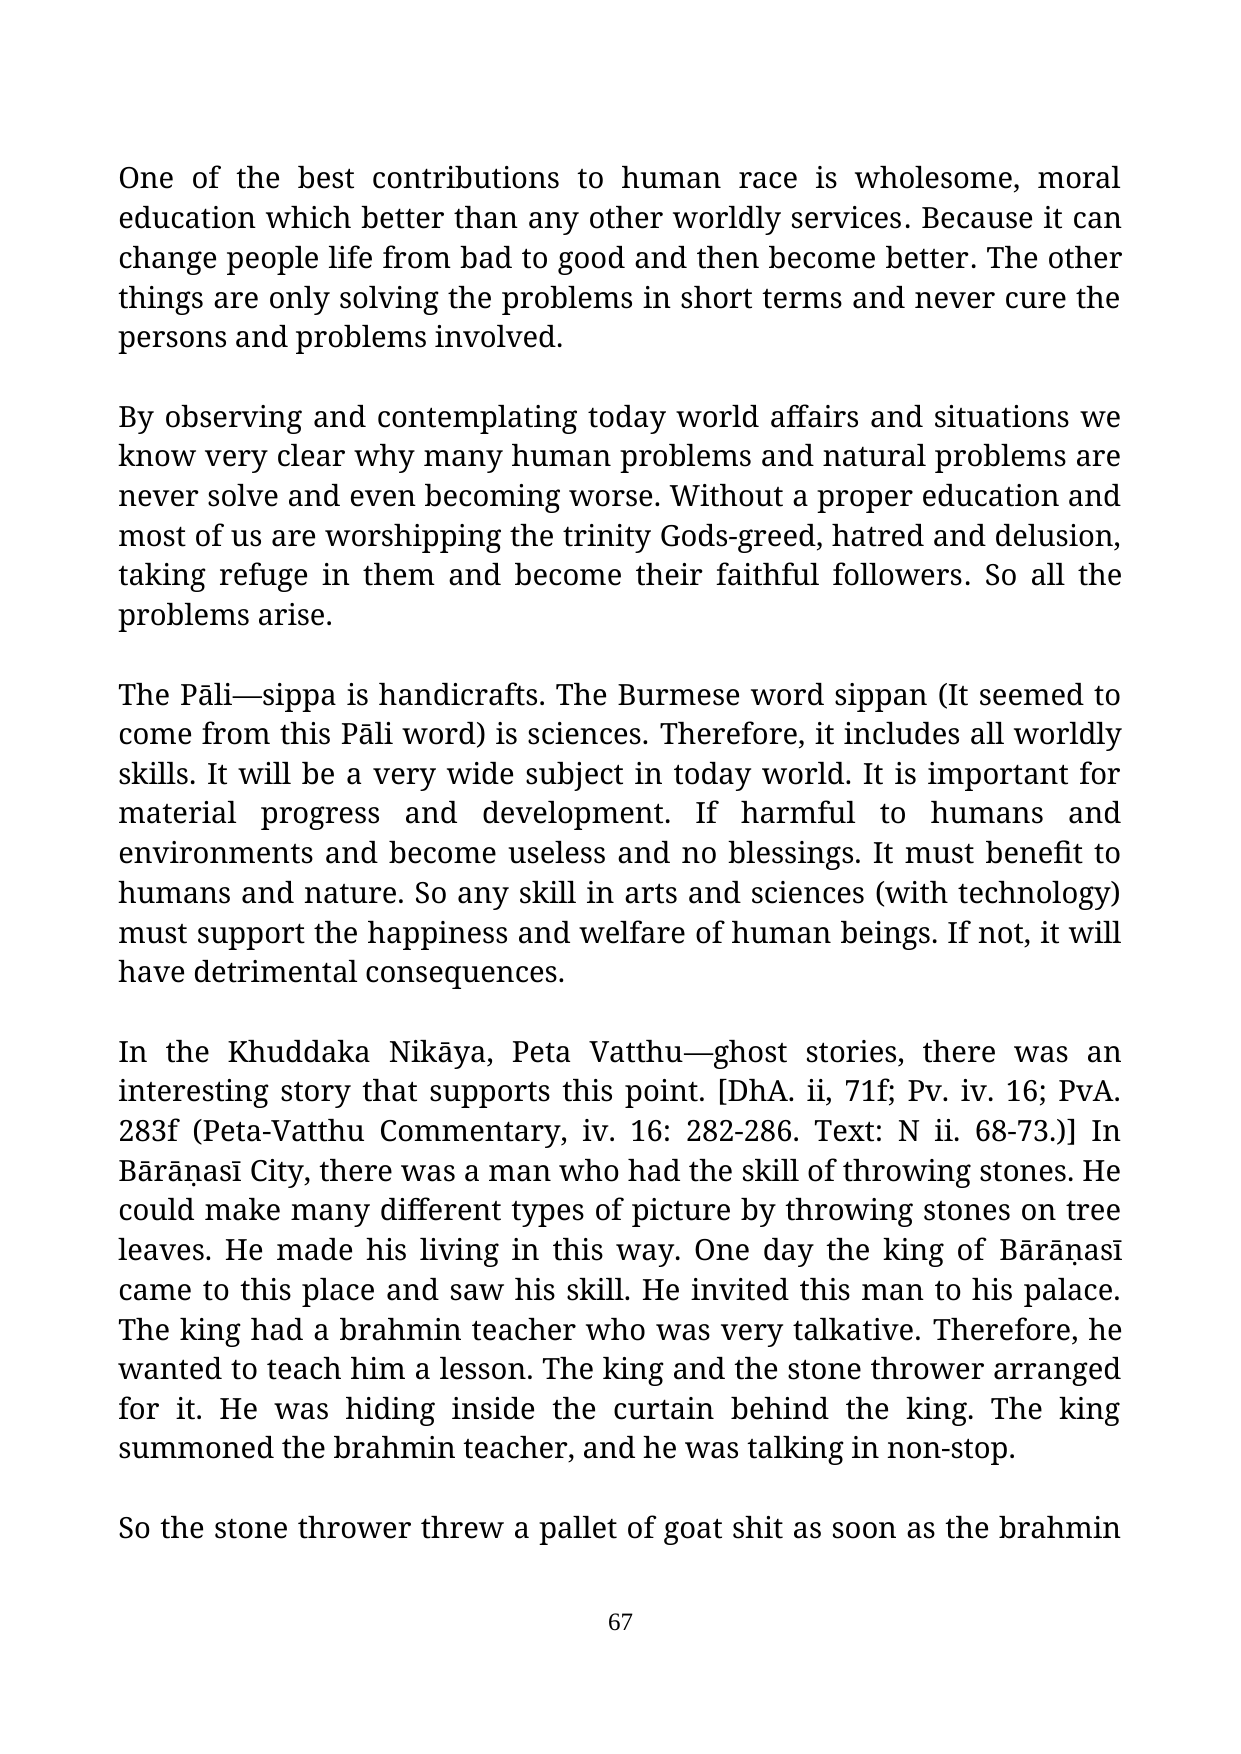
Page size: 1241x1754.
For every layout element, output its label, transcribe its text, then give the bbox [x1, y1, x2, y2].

text By observing and contemplating today world affairs and situations we know very clear why many human problems and natural problems are never solve and even becoming worse. Without a proper education and most of us are worshipping the trinity Gods-greed, hatred and delusion, taking refuge in them and become their faithful followers. So all the problems arise. [118, 396, 1122, 634]
text The Pāli—sippa is handicrafts. The Burmese word sippan (It seemed to come from this Pāli word) is sciences. Therefore, it includes all worldly skills. It will be a very wide subject in today world. It is important for material progress and development. If harmful to humans and environments and become useless and no blessings. It must benefit to humans and nature. So any skill in arts and sciences (with technology) must support the happiness and welfare of human beings. If not, it will have detrimental consequences. In the Khuddaka Nikāya, Peta Vatthu—ghost stories, there was an interesting story that supports this point. [DhA. ii, 71f; Pv. iv. 16; PvA. 283f (Peta-Vatthu Commentary, iv. 16: 282-286. Text: N ii. 68-73.)] In Bārāṇasī City, there was a man who had the skill of throwing stones. He could make many different types of picture by throwing stones on tree leaves. He made his living in this way. One day the king of Bārāṇasī came to this place and saw his skill. He invited this man to his palace. The king had a brahmin teacher who was very talkative. Therefore, he wanted to teach him a lesson. The king and the stone thrower arranged for it. He was hiding inside the curtain behind the king. The king summoned the brahmin teacher, and he was talking in non-stop. So the stone thrower threw a pallet of goat shit as soon as the brahmin [118, 674, 1122, 1547]
text One of the best contributions to human race is wholesome, moral education which better than any other worldly services. Because it can change people life from bad to good and then become better. The other things are only solving the problems in short terms and never cure the persons and problems involved. [118, 158, 1122, 356]
